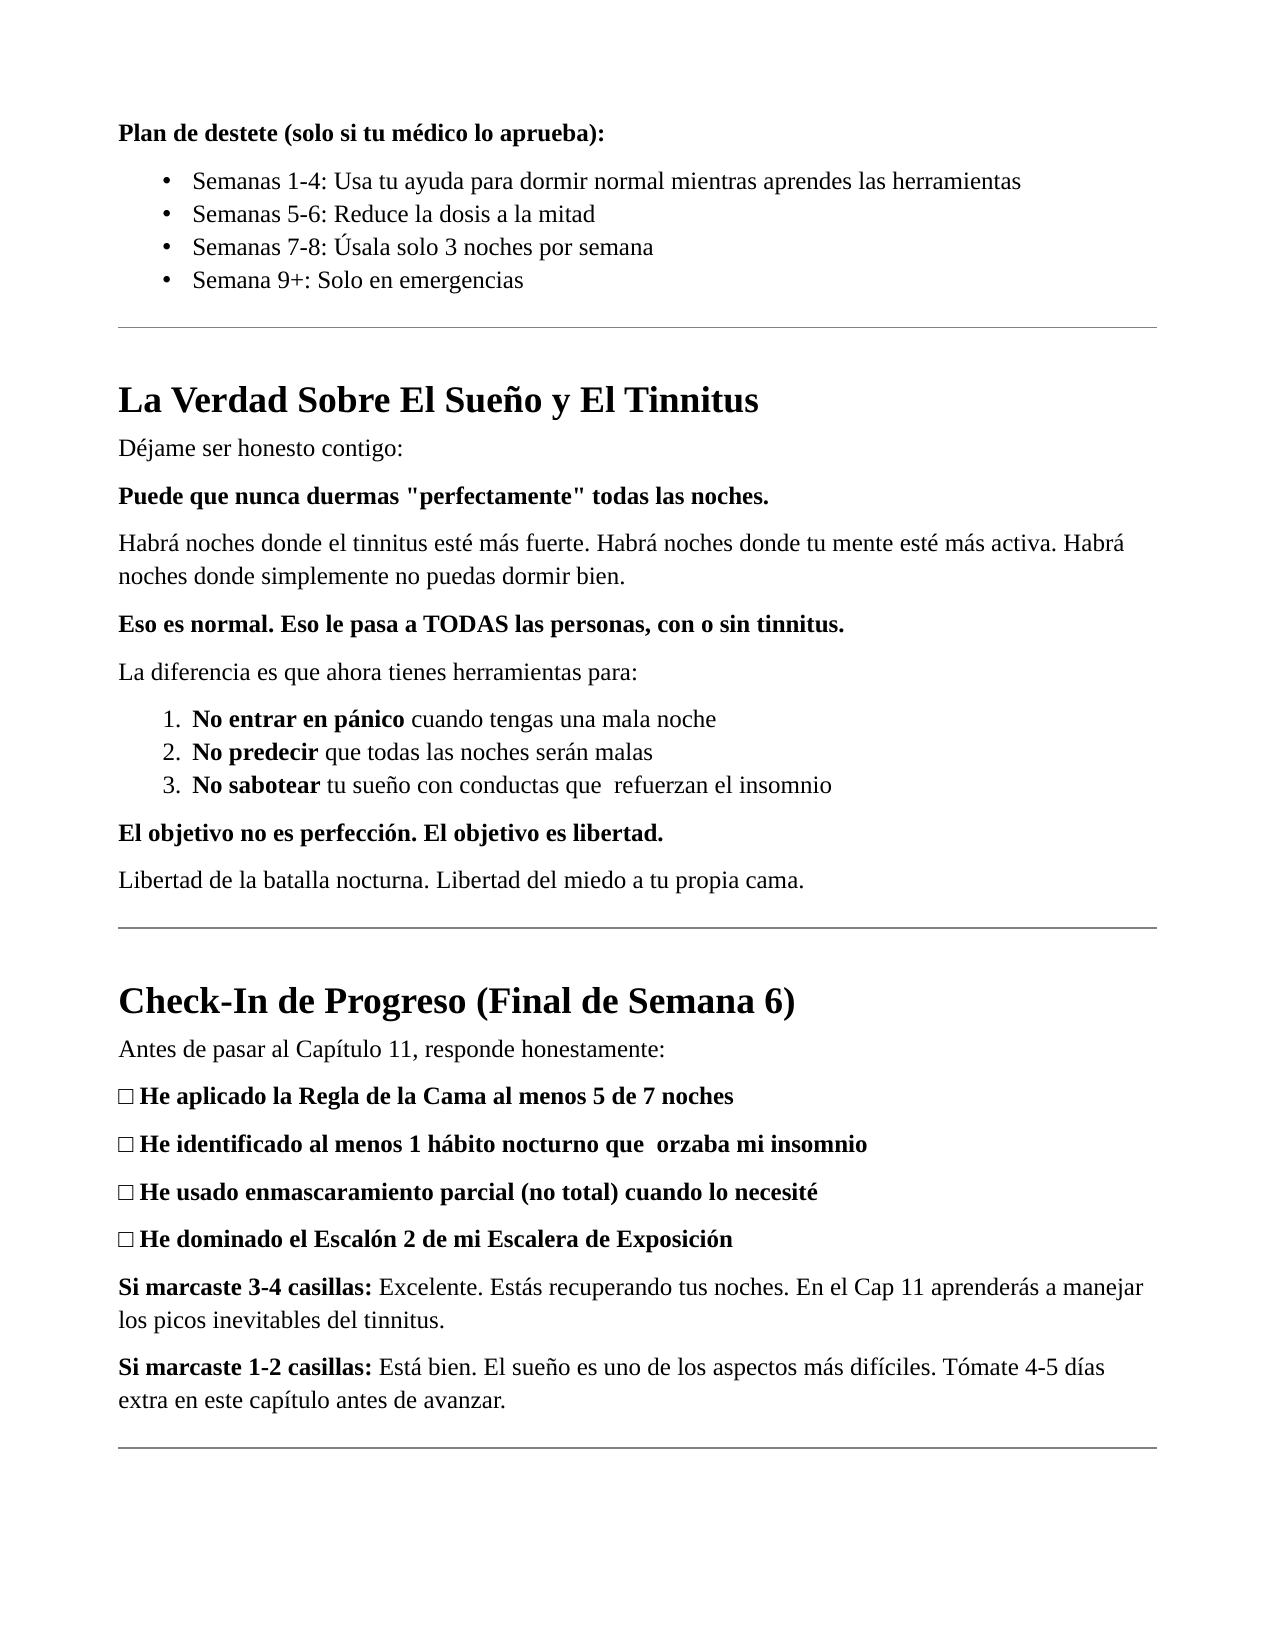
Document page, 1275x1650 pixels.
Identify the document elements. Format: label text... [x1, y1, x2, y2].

subtitle Check-In de Progreso (Final de Semana 6) [118, 978, 1157, 1021]
text Eso es normal. Eso le pasa a TODAS las personas, con o sin tinnitus. [118, 609, 1157, 638]
list Semanas 7-8: Úsala solo 3 noches por semana [162, 232, 1157, 261]
text Puede que nunca duermas "perfectamente" todas las noches. [118, 481, 1157, 509]
text Si marcaste 3-4 casillas: Excelente. Estás recuperando tus noches. En el Cap 11 aprenderás a manejar los picos inevitables del tinnitus. [118, 1272, 1157, 1333]
list No sabotear tu sueño con conductas que refuerzan el insomnio [162, 770, 1157, 799]
subtitle La Verdad Sobre El Sueño y El Tinnitus [118, 377, 1157, 421]
list No entrar en pánico cuando tengas una mala noche [162, 704, 1157, 733]
text Libertad de la batalla nocturna. Libertad del miedo a tu propia cama. [118, 865, 1157, 894]
text Antes de pasar al Capítulo 11, responde honestamente: [118, 1034, 1157, 1062]
list Semana 9+: Solo en emergencias [162, 265, 1157, 293]
text Déjame ser honesto contigo: [118, 433, 1157, 462]
text Plan de destete (solo si tu médico lo aprueba): [118, 118, 1157, 147]
text Habrá noches donde el tinnitus esté más fuerte. Habrá noches donde tu mente esté más activa. Habrá noches donde simplemente no puedas dormir bien. [118, 528, 1157, 590]
text □ He aplicado la Regla de la Cama al menos 5 de 7 noches [118, 1081, 1157, 1110]
text □ He dominado el Escalón 2 de mi Escalera de Exposición [118, 1224, 1157, 1253]
list Semanas 5-6: Reduce la dosis a la mitad [162, 199, 1157, 227]
text El objetivo no es perfección. El objetivo es libertad. [118, 818, 1157, 847]
list No predecir que todas las noches serán malas [162, 737, 1157, 766]
text Si marcaste 1-2 casillas: Está bien. El sueño es uno de los aspectos más difíciles. Tómate 4-5 días extra en este capítulo antes de avanzar. [118, 1352, 1157, 1414]
text La diferencia es que ahora tienes herramientas para: [118, 657, 1157, 685]
text □ He identificado al menos 1 hábito nocturno que orzaba mi insomnio [118, 1129, 1157, 1158]
list Semanas 1-4: Usa tu ayuda para dormir normal mientras aprendes las herramientas [162, 166, 1157, 194]
text □ He usado enmascaramiento parcial (no total) cuando lo necesité [118, 1177, 1157, 1205]
